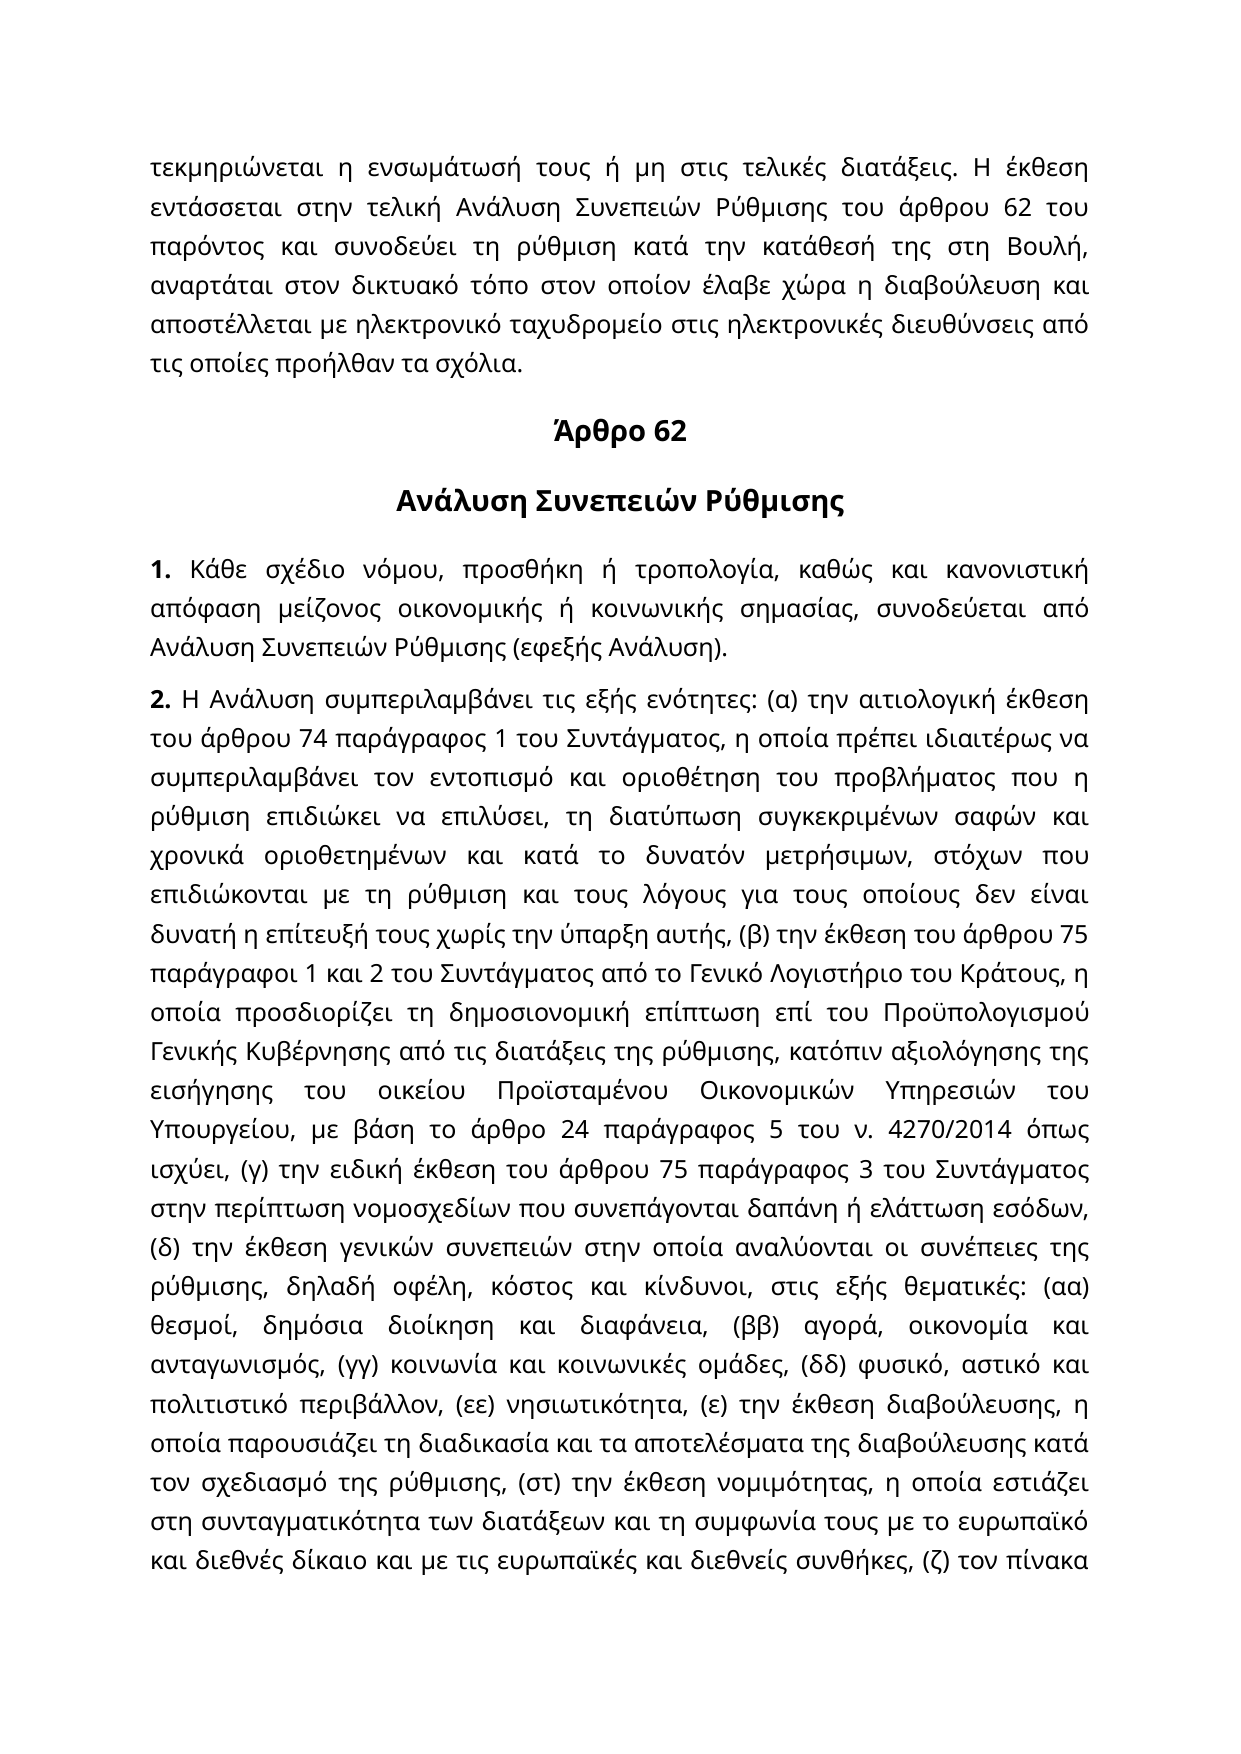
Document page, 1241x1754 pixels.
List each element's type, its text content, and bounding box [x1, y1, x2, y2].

subtitle Άρθρο 62 [150, 410, 1090, 450]
text 1. Κάθε σχέδιο νόμου, προσθήκη ή τροπολογία, καθώς και κανονιστική απόφαση μείζονος οικονομικής ή κοινωνικής σημασίας, συνοδεύεται από Ανάλυση Συνεπειών Ρύθμισης (εφεξής Ανάλυση). [150, 551, 1090, 664]
text τεκμηριώνεται η ενσωμάτωσή τους ή μη στις τελικές διατάξεις. Η έκθεση εντάσσεται στην τελική Ανάλυση Συνεπειών Ρύθμισης του άρθρου 62 του παρόντος και συνοδεύει τη ρύθμιση κατά την κατάθεσή της στη Βουλή, αναρτάται στον δικτυακό τόπο στον οποίον έλαβε χώρα η διαβούλευση και αποστέλλεται με ηλεκτρονικό ταχυδρομείο στις ηλεκτρονικές διευθύνσεις από τις οποίες προήλθαν τα σχόλια. [150, 150, 1090, 380]
subtitle Ανάλυση Συνεπειών Ρύθμισης [150, 481, 1090, 520]
text 2. Η Ανάλυση συμπεριλαμβάνει τις εξής ενότητες: (α) την αιτιολογική έκθεση του άρθρου 74 παράγραφος 1 του Συντάγματος, η οποία πρέπει ιδιαιτέρως να συμπεριλαμβάνει τον εντοπισμό και οριοθέτηση του προβλήματος που η ρύθμιση επιδιώκει να επιλύσει, τη διατύπωση συγκεκριμένων σαφών και χρονικά οριοθετημένων και κατά το δυνατόν μετρήσιμων, στόχων που επιδιώκονται με τη ρύθμιση και τους λόγους για τους οποίους δεν είναι δυνατή η επίτευξή τους χωρίς την ύπαρξη αυτής, (β) την έκθεση του άρθρου 75 παράγραφοι 1 και 2 του Συντάγματος από το Γενικό Λογιστήριο του Κράτους, η οποία προσδιορίζει τη δημοσιονομική επίπτωση επί του Προϋπολογισμού Γενικής Κυβέρνησης από τις διατάξεις της ρύθμισης, κατόπιν αξιολόγησης της εισήγησης του οικείου Προϊσταμένου Οικονομικών Υπηρεσιών του Υπουργείου, με βάση το άρθρο 24 παράγραφος 5 του ν. 4270/2014 όπως ισχύει, (γ) την ειδική έκθεση του άρθρου 75 παράγραφος 3 του Συντάγματος στην περίπτωση νομοσχεδίων που συνεπάγονται δαπάνη ή ελάττωση εσόδων, (δ) την έκθεση γενικών συνεπειών στην οποία αναλύονται οι συνέπειες της ρύθμισης, δηλαδή οφέλη, κόστος και κίνδυνοι, στις εξής θεματικές: (αα) θεσμοί, δημόσια διοίκηση και διαφάνεια, (ββ) αγορά, οικονομία και ανταγωνισμός, (γγ) κοινωνία και κοινωνικές ομάδες, (δδ) φυσικό, αστικό και πολιτιστικό περιβάλλον, (εε) νησιωτικότητα, (ε) την έκθεση διαβούλευσης, η οποία παρουσιάζει τη διαδικασία και τα αποτελέσματα της διαβούλευσης κατά τον σχεδιασμό της ρύθμισης, (στ) την έκθεση νομιμότητας, η οποία εστιάζει στη συνταγματικότητα των διατάξεων και τη συμφωνία τους με το ευρωπαϊκό και διεθνές δίκαιο και με τις ευρωπαϊκές και διεθνείς συνθήκες, (ζ) τον πίνακα [150, 681, 1090, 1577]
